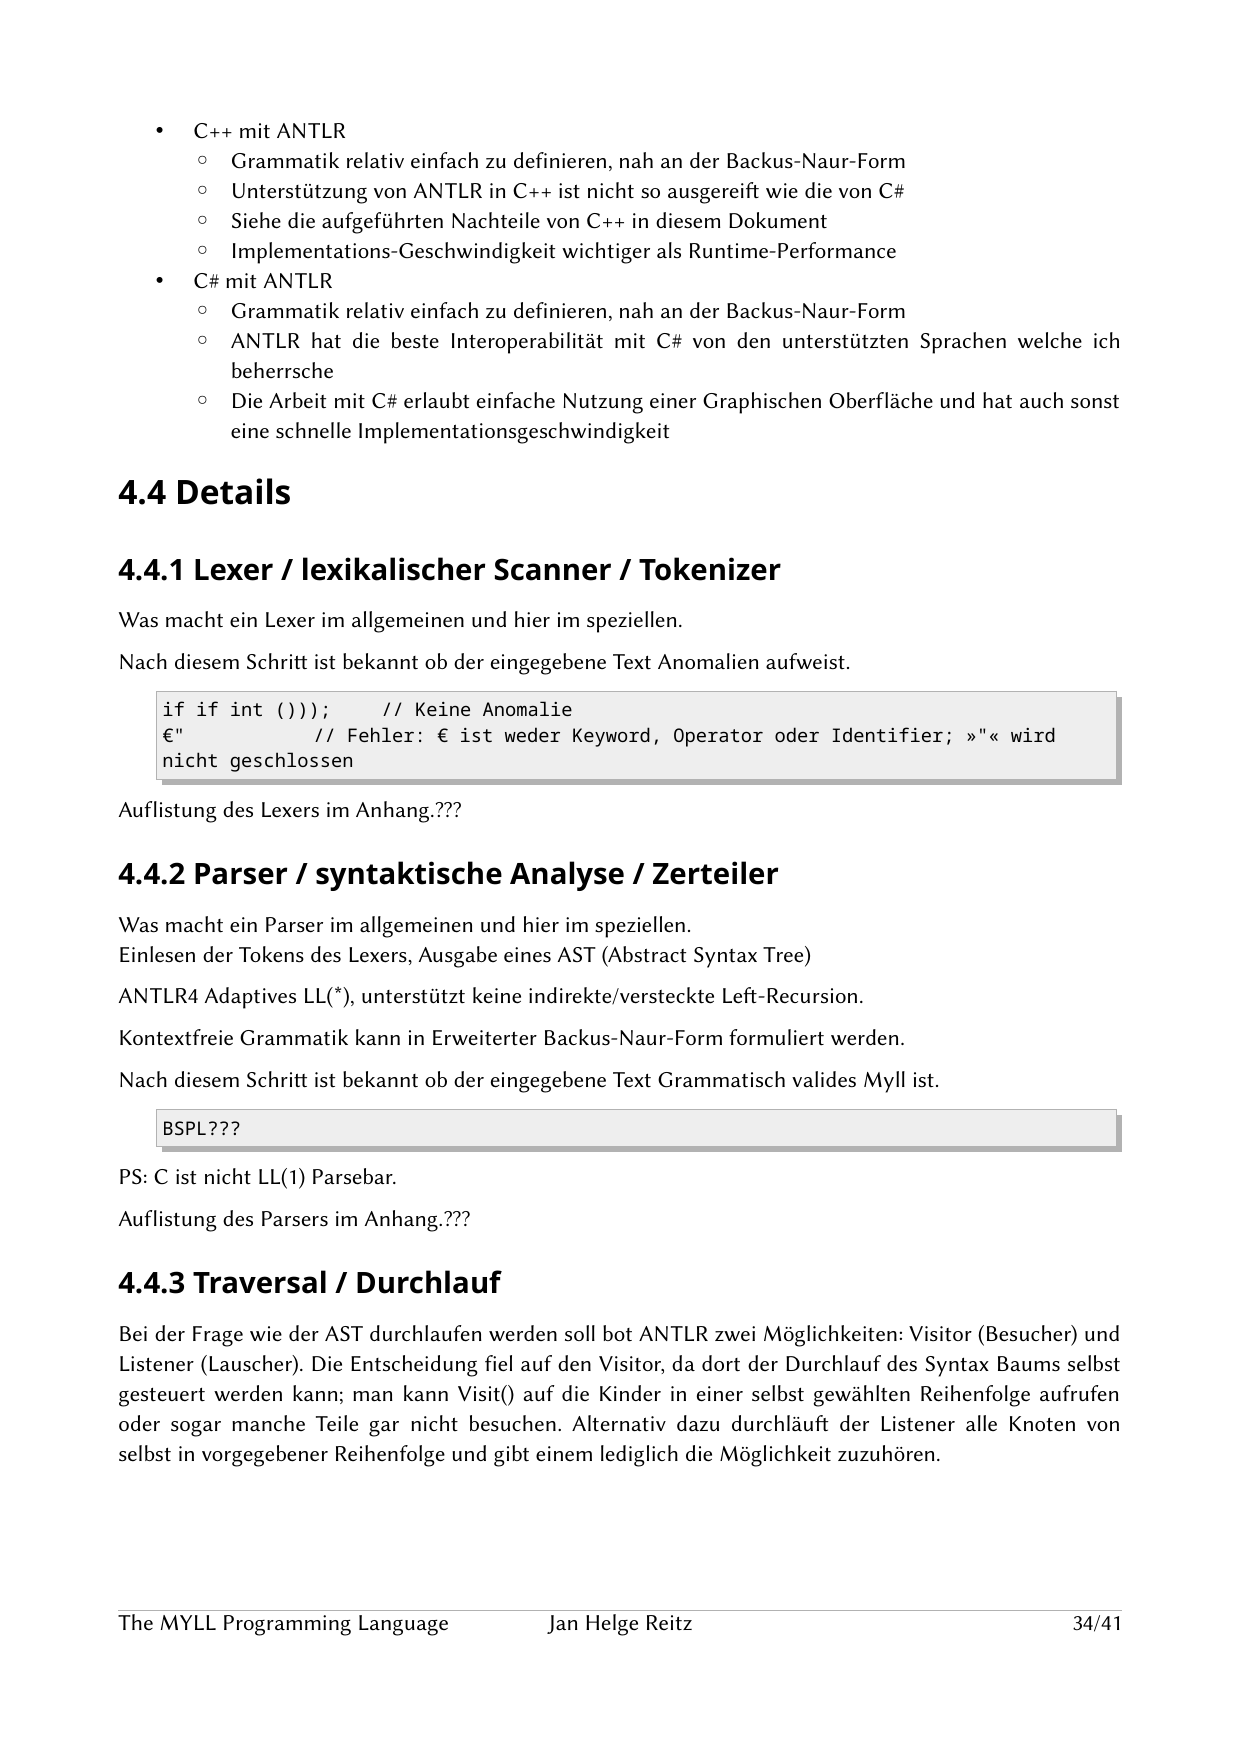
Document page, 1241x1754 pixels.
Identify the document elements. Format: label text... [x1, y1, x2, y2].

text PS: C ist nicht LL(1) Parsebar. [118, 1164, 1122, 1190]
text ANTLR4 Adaptives LL(*), unterstützt keine indirekte/versteckte Left-Recursion. [118, 983, 1122, 1009]
text BSPL??? [157, 1110, 1116, 1146]
subtitle Details [118, 469, 1122, 515]
list Unterstützung von ANTLR in C++ ist nicht so ausgereift wie die von C# [193, 178, 1122, 204]
subtitle Parser / syntaktische Analyse / Zerteiler [118, 853, 1122, 893]
text Was macht ein Lexer im allgemeinen und hier im speziellen. [118, 607, 1122, 633]
subtitle Lexer / lexikalischer Scanner / Tokenizer [118, 548, 1122, 588]
list C# mit ANTLR [156, 268, 1122, 294]
text Was macht ein Parser im allgemeinen und hier im speziellen. Einlesen der Tokens des Lexers, Ausgabe eines AST (Abstract Syntax Tree) [118, 912, 1122, 968]
text if if int ())); // Keine Anomalie €" // Fehler: € ist weder Keyword, Operator oder Identifier; »"« wird nicht geschlossen [157, 692, 1116, 779]
list Siehe die aufgeführten Nachteile von C++ in diesem Dokument [193, 208, 1122, 234]
text Nach diesem Schritt ist bekannt ob der eingegebene Text Anomalien aufweist. [118, 649, 1122, 675]
text Auflistung des Parsers im Anhang.??? [118, 1206, 1122, 1232]
text Auflistung des Lexers im Anhang.??? [118, 797, 1122, 823]
subtitle Traversal / Durchlauf [118, 1262, 1122, 1302]
list C++ mit ANTLR [156, 118, 1122, 144]
list Grammatik relativ einfach zu definieren, nah an der Backus-Naur-Form [193, 298, 1122, 324]
list Implementations-Geschwindigkeit wichtiger als Runtime-Performance [193, 238, 1122, 264]
text Nach diesem Schritt ist bekannt ob der eingegebene Text Grammatisch valides Myll ist. [118, 1067, 1122, 1093]
list Die Arbeit mit C# erlaubt einfache Nutzung einer Graphischen Oberfläche und hat auch sonst eine schnelle Implementationsgeschwindigkeit [193, 388, 1122, 444]
text Bei der Frage wie der AST durchlaufen werden soll bot ANTLR zwei Möglichkeiten: Visitor (Besucher) und Listener (Lauscher). Die Entscheidung fiel auf den Visitor, da dort der Durchlauf des Syntax Baums selbst gesteuert werden kann; man kann Visit() auf die Kinder in einer selbst gewählten Reihenfolge aufrufen oder sogar manche Teile gar nicht besuchen. Alternativ dazu durchläuft der Listener alle Knoten von selbst in vorgegebener Reihenfolge und gibt einem lediglich die Möglichkeit zuzuhören. [118, 1321, 1122, 1467]
list Grammatik relativ einfach zu definieren, nah an der Backus-Naur-Form [193, 148, 1122, 174]
text Kontextfreie Grammatik kann in Erweiterter Backus-Naur-Form formuliert werden. [118, 1025, 1122, 1051]
list ANTLR hat die beste Interoperabilität mit C# von den unterstützten Sprachen welche ich beherrsche [193, 328, 1122, 384]
